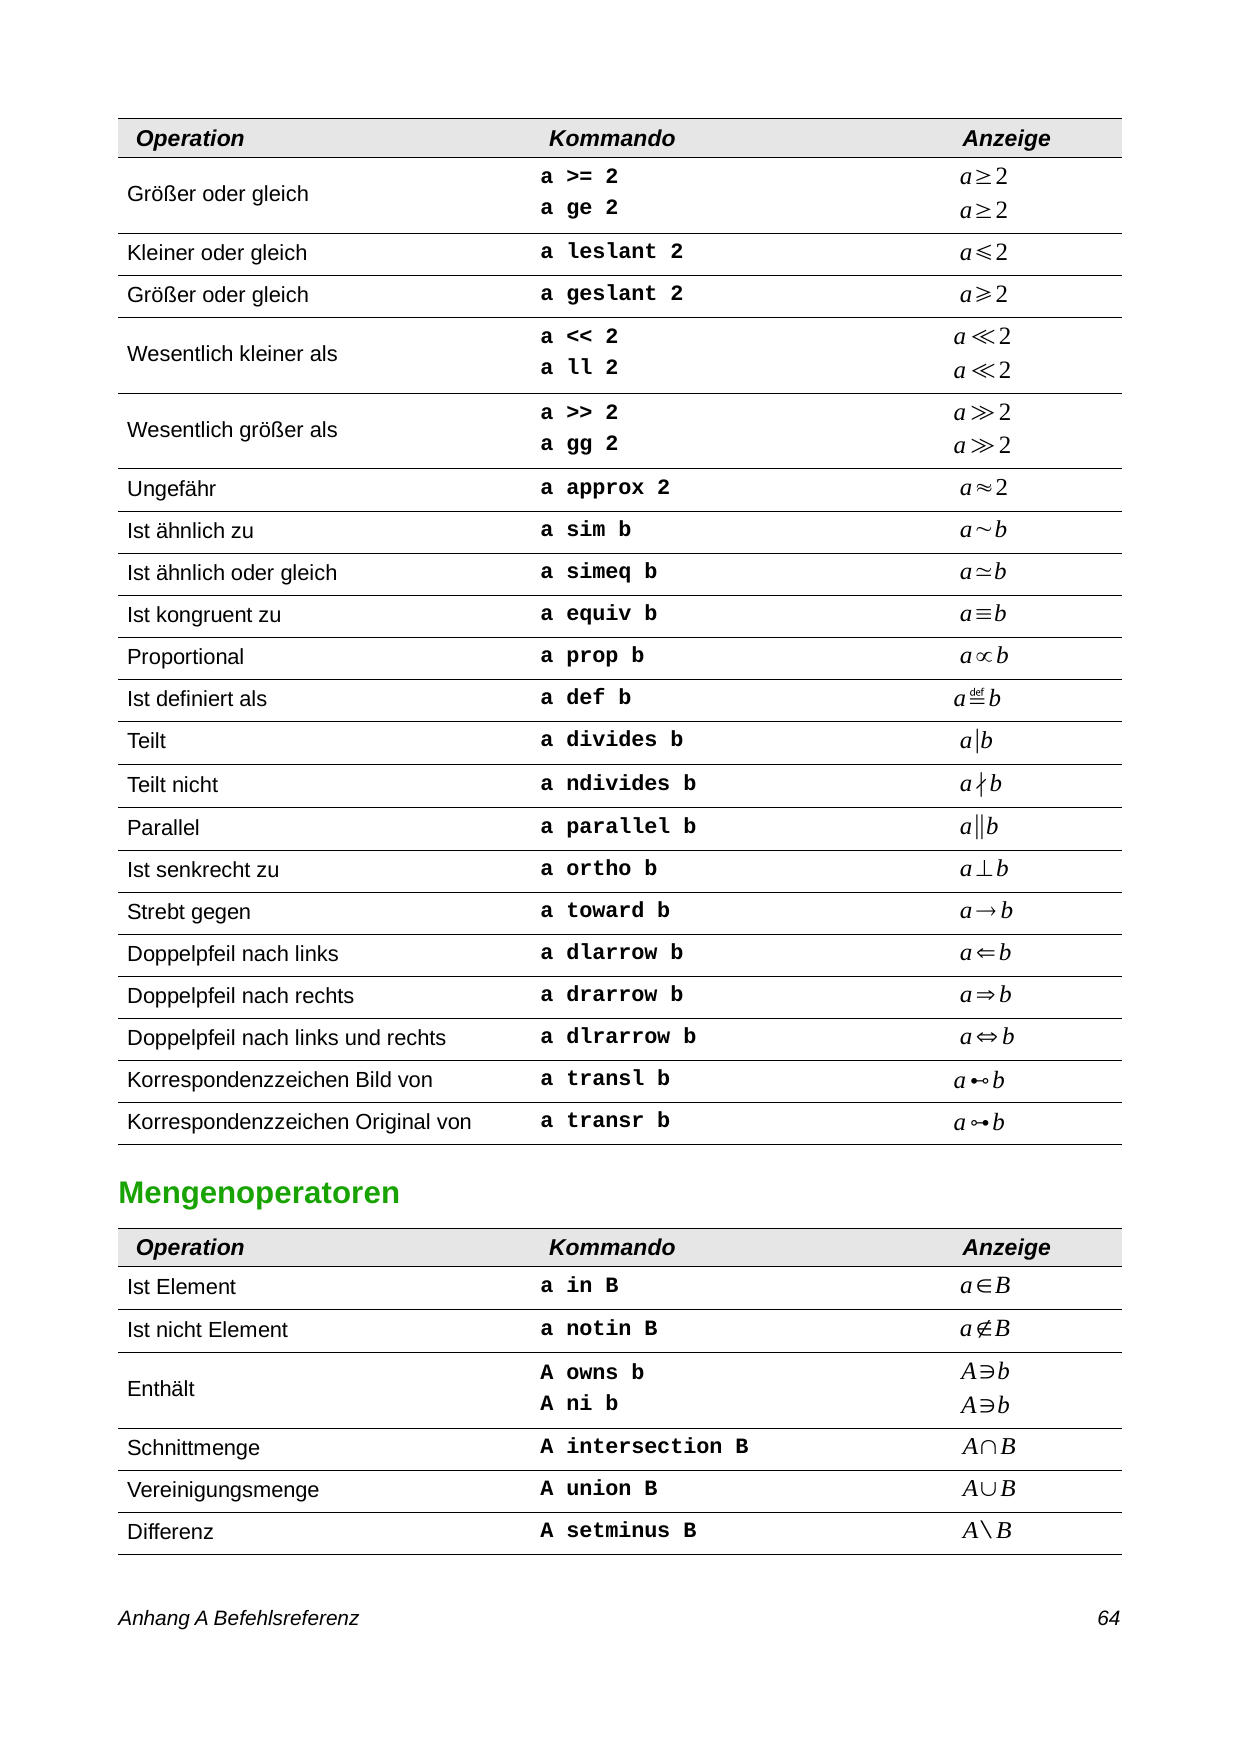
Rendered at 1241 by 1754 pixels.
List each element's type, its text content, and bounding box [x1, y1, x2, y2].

table_cell [945, 765, 1122, 807]
table_cell a parallel b [531, 808, 945, 850]
table_cell a prop b [531, 638, 945, 679]
table_cell Ist kongruent zu [118, 596, 531, 637]
table_cell Differenz [118, 1513, 531, 1554]
table_cell Parallel [118, 808, 531, 850]
table_cell Enthält [118, 1353, 531, 1428]
table_cell Wesentlich kleiner als [118, 318, 531, 393]
table_cell Ist definiert als [118, 680, 531, 721]
table_cell [945, 1471, 1122, 1512]
table_cell [945, 1061, 1122, 1102]
table_cell [945, 318, 1122, 393]
table_cell [945, 234, 1122, 275]
table_cell a ortho b [531, 851, 945, 892]
table_cell A setminus B [531, 1513, 945, 1554]
table_cell a drarrow b [531, 977, 945, 1018]
table_cell a equiv b [531, 596, 945, 637]
table_cell A intersection B [531, 1429, 945, 1470]
table_cell Doppelpfeil nach links [118, 935, 531, 976]
table_cell Doppelpfeil nach links und rechts [118, 1019, 531, 1060]
table_cell Ungefähr [118, 469, 531, 511]
table_header Anzeige [945, 119, 1122, 157]
table_cell [945, 935, 1122, 976]
table_cell [945, 808, 1122, 850]
table_cell [945, 1267, 1122, 1309]
table_cell A owns b A ni b [531, 1353, 945, 1428]
table_cell a >= 2 a ge 2 [531, 158, 945, 232]
table_cell [945, 276, 1122, 317]
table_cell [945, 680, 1122, 721]
table_cell a toward b [531, 893, 945, 934]
table_cell Teilt nicht [118, 765, 531, 807]
table_cell a in B [531, 1267, 945, 1309]
table_header Kommando [531, 1229, 945, 1266]
table_cell Ist ähnlich zu [118, 512, 531, 553]
table_cell a dlarrow b [531, 935, 945, 976]
table_cell Ist ähnlich oder gleich [118, 554, 531, 595]
table_cell Doppelpfeil nach rechts [118, 977, 531, 1018]
table_cell [945, 158, 1122, 232]
table_cell a geslant 2 [531, 276, 945, 317]
table_cell Korrespondenzzeichen Original von [118, 1103, 531, 1144]
table_header Anzeige [945, 1229, 1122, 1266]
table_cell [945, 1103, 1122, 1144]
table_cell a ndivides b [531, 765, 945, 807]
table_cell a dlrarrow b [531, 1019, 945, 1060]
table_cell [945, 893, 1122, 934]
table_header Operation [118, 119, 531, 157]
table_cell Teilt [118, 722, 531, 764]
table_cell Wesentlich größer als [118, 394, 531, 468]
table_cell Größer oder gleich [118, 276, 531, 317]
subtitle Mengenoperatoren [118, 1174, 1122, 1210]
table_cell a << 2 a ll 2 [531, 318, 945, 393]
table_cell [945, 512, 1122, 553]
table_cell [945, 638, 1122, 679]
table_cell [945, 394, 1122, 468]
table_cell [945, 1429, 1122, 1470]
table_cell a def b [531, 680, 945, 721]
table_cell a simeq b [531, 554, 945, 595]
table_cell Ist nicht Element [118, 1310, 531, 1352]
table_cell [945, 1353, 1122, 1428]
table_cell [945, 1019, 1122, 1060]
table_cell [945, 596, 1122, 637]
table_cell [945, 977, 1122, 1018]
table_cell [945, 1513, 1122, 1554]
table_cell a divides b [531, 722, 945, 764]
table_cell Ist Element [118, 1267, 531, 1309]
table_cell Proportional [118, 638, 531, 679]
table_cell Vereinigungsmenge [118, 1471, 531, 1512]
table_cell [945, 554, 1122, 595]
table_cell a approx 2 [531, 469, 945, 511]
table_header Kommando [531, 119, 945, 157]
table_cell Ist senkrecht zu [118, 851, 531, 892]
table_cell Kleiner oder gleich [118, 234, 531, 275]
table_cell Schnittmenge [118, 1429, 531, 1470]
table_cell [945, 1310, 1122, 1352]
table_cell a transl b [531, 1061, 945, 1102]
table_cell a leslant 2 [531, 234, 945, 275]
table_cell a notin B [531, 1310, 945, 1352]
table_cell a transr b [531, 1103, 945, 1144]
table_cell [945, 851, 1122, 892]
table_cell a sim b [531, 512, 945, 553]
table_cell Korrespondenzzeichen Bild von [118, 1061, 531, 1102]
table_cell [945, 722, 1122, 764]
table_cell Strebt gegen [118, 893, 531, 934]
table_cell a >> 2 a gg 2 [531, 394, 945, 468]
table_cell A union B [531, 1471, 945, 1512]
table_cell Größer oder gleich [118, 158, 531, 232]
table_header Operation [118, 1229, 531, 1266]
table_cell [945, 469, 1122, 511]
